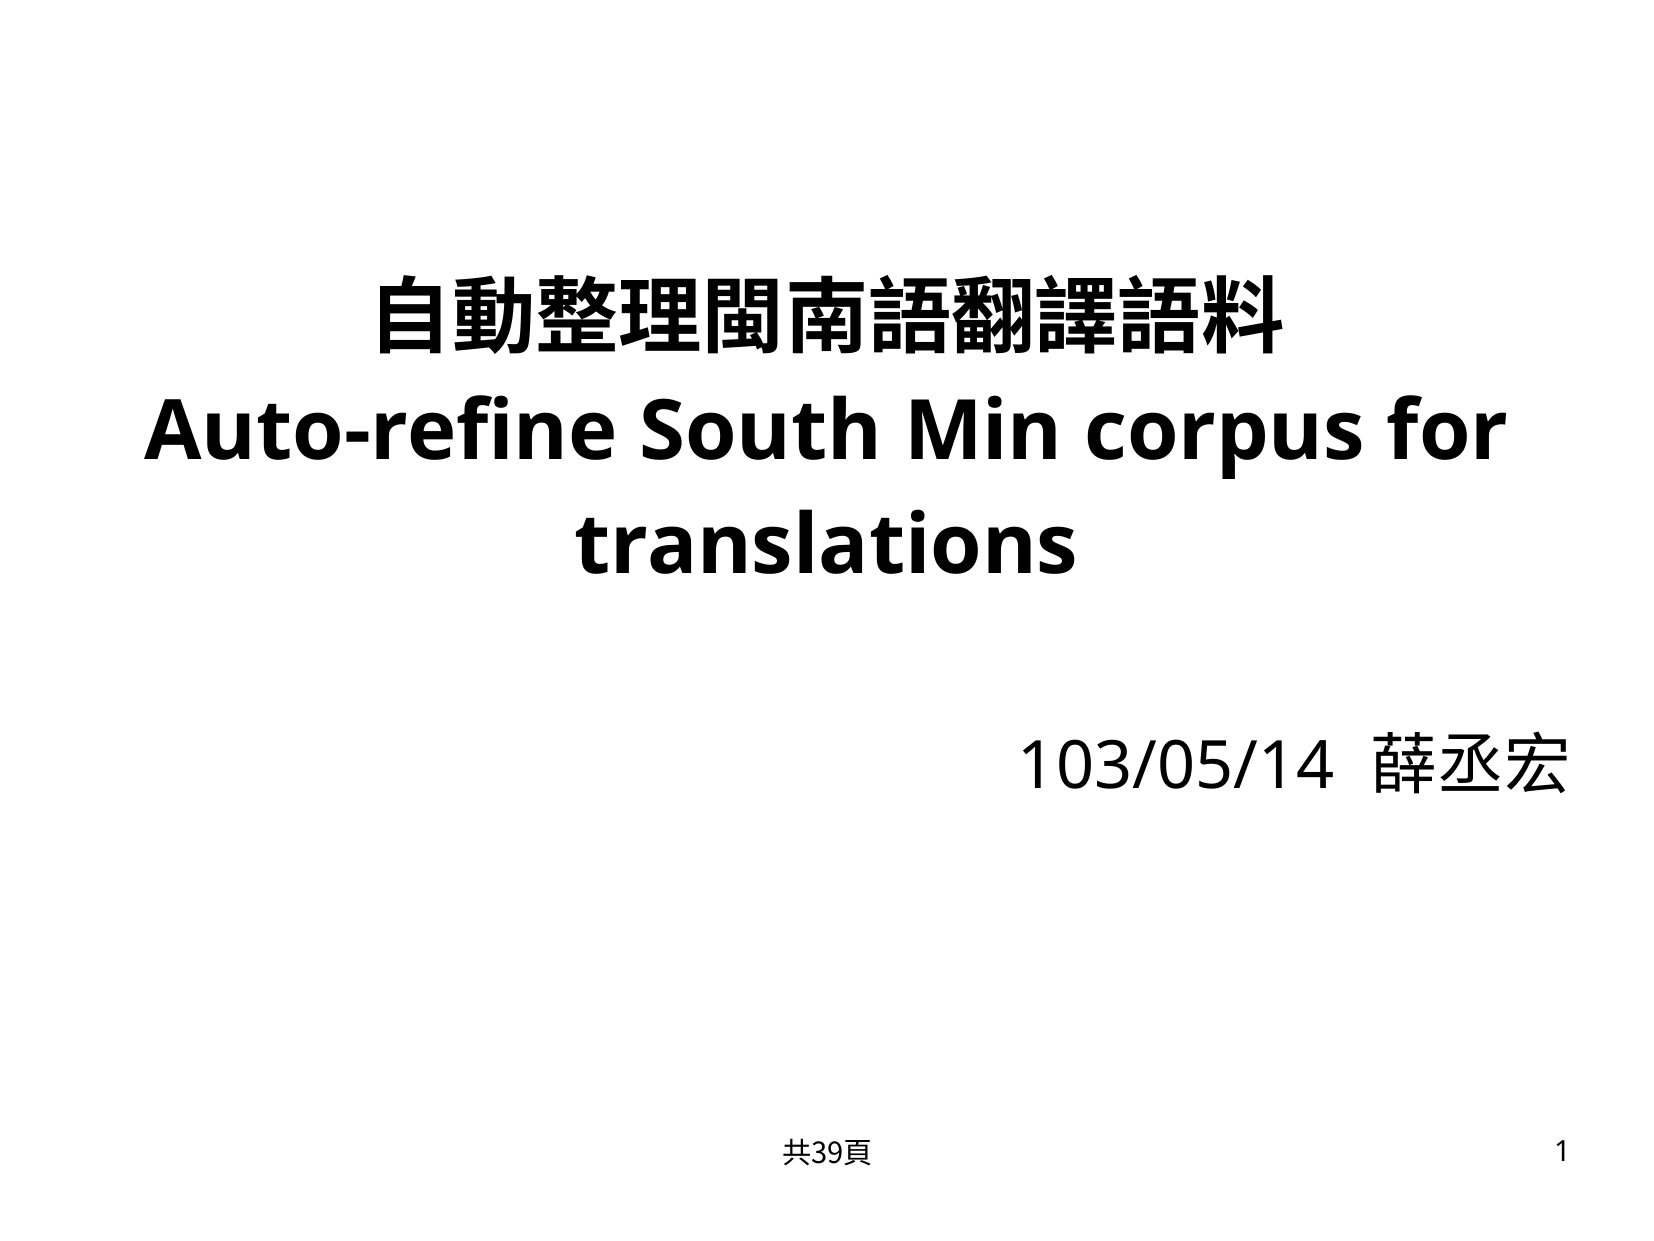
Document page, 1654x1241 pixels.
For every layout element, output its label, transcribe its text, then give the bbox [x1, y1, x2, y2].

subtitle 自動整理閩南語翻譯語料 Auto-refine South Min corpus for translations 103/05/14 薛丞宏 [82, 49, 1571, 1010]
